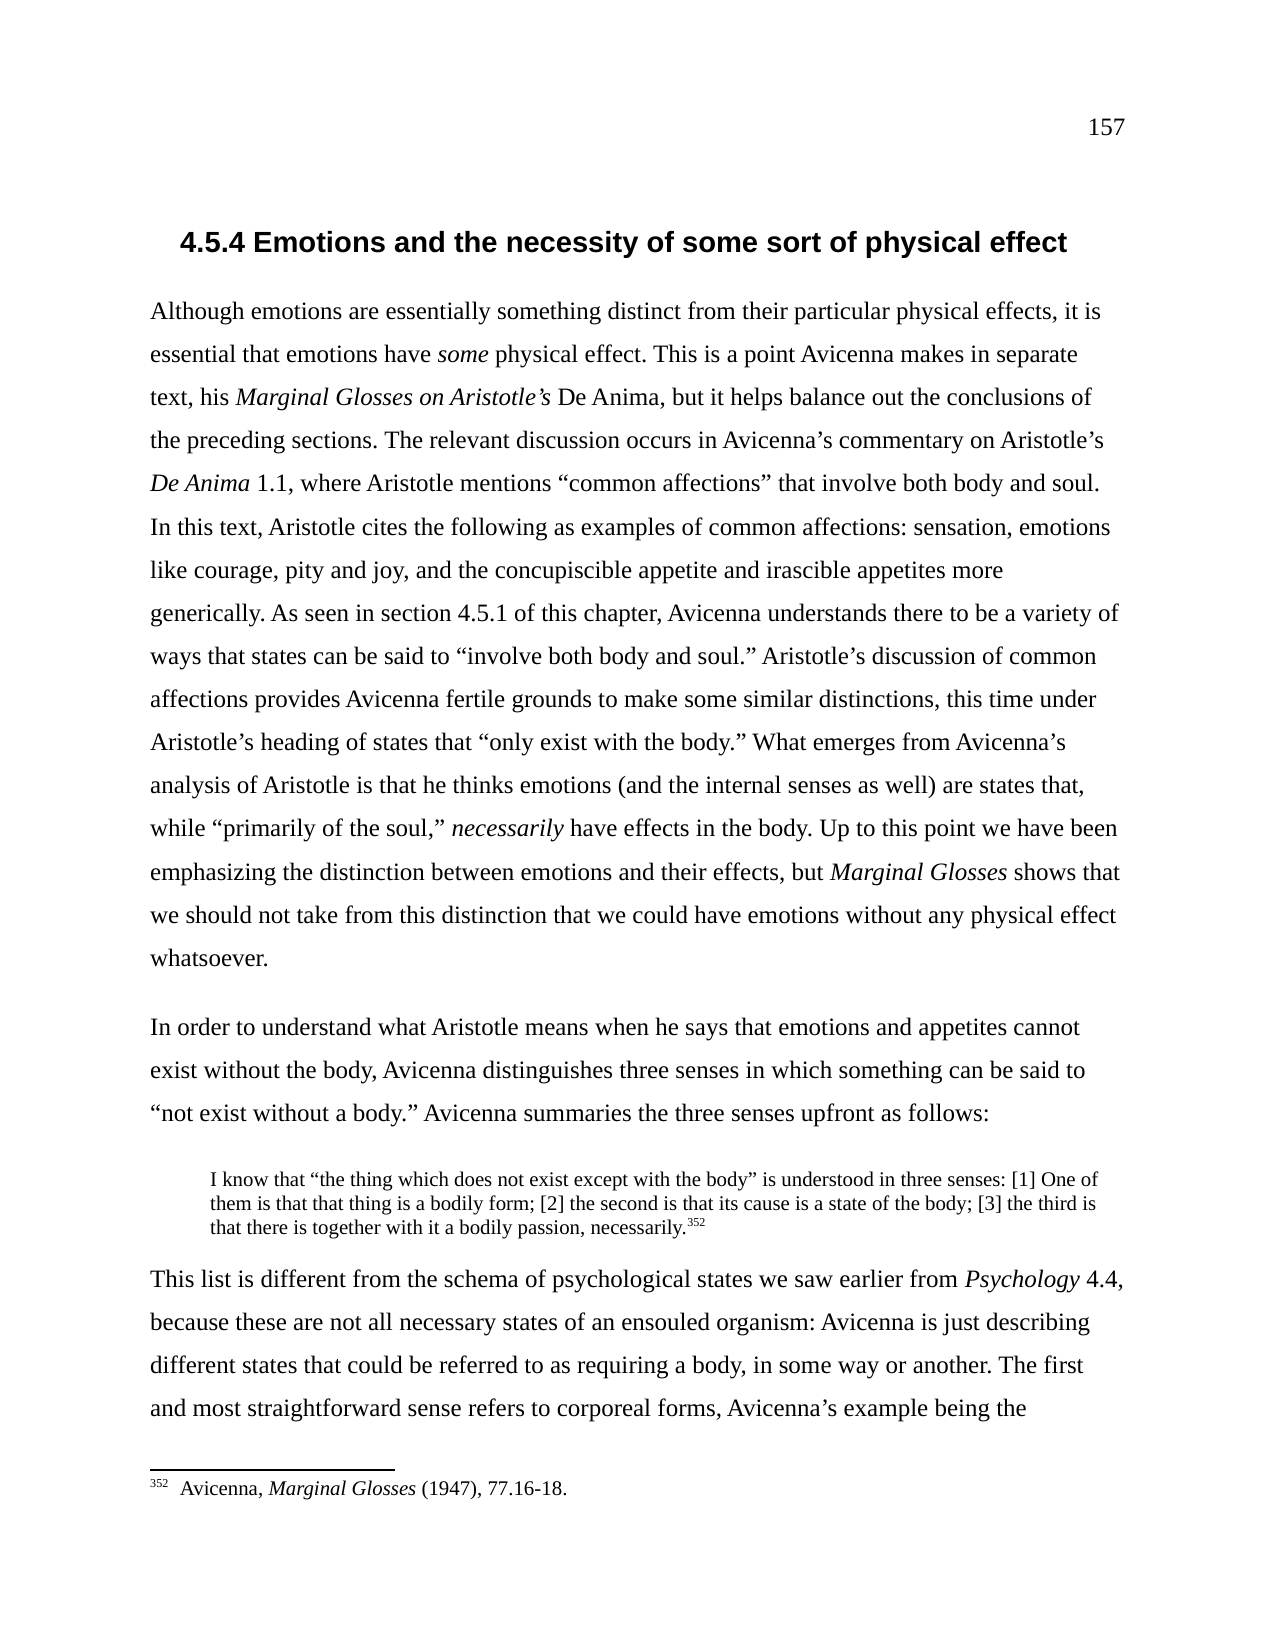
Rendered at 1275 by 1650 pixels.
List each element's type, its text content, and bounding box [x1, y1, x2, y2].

text In order to understand what Aristotle means when he says that emotions and appetites cannot exist without the body, Avicenna distinguishes three senses in which something can be said to “not exist without a body.” Avicenna summaries the three senses upfront as follows: [150, 1012, 1125, 1127]
subtitle 4.5.4 Emotions and the necessity of some sort of physical effect [180, 225, 1125, 258]
text I know that “the thing which does not exist except with the body” is understood in three senses: [1] One of them is that that thing is a bodily form; [2] the second is that its cause is a state of the body; [3] the third is that there is together with it a bodily passion, necessarily. [210, 1166, 1125, 1239]
text Avicenna, Marginal Glosses (1947), 77.16-18. [150, 1476, 1125, 1500]
text Although emotions are essentially something distinct from their particular physical effects, it is essential that emotions have some physical effect. This is a point Avicenna makes in separate text, his Marginal Glosses on Aristotle’s De Anima, but it helps balance out the conclusions of the preceding sections. The relevant discussion occurs in Avicenna’s commentary on Aristotle’s De Anima 1.1, where Aristotle mentions “common affections” that involve both body and soul. In this text, Aristotle cites the following as examples of common affections: sensation, emotions like courage, pity and joy, and the concupiscible appetite and irascible appetites more generically. As seen in section 4.5.1 of this chapter, Avicenna understands there to be a variety of ways that states can be said to “involve both body and soul.” Aristotle’s discussion of common affections provides Avicenna fertile grounds to make some similar distinctions, this time under Aristotle’s heading of states that “only exist with the body.” What emerges from Avicenna’s analysis of Aristotle is that he thinks emotions (and the internal senses as well) are states that, while “primarily of the soul,” necessarily have effects in the body. Up to this point we have been emphasizing the distinction between emotions and their effects, but Marginal Glosses shows that we should not take from this distinction that we could have emotions without any physical effect whatsoever. [150, 296, 1125, 972]
text This list is different from the schema of psychological states we saw earlier from Psychology 4.4, because these are not all necessary states of an ensouled organism: Avicenna is just describing different states that could be referred to as requiring a body, in some way or another. The first and most straightforward sense refers to corporeal forms, Avicenna’s example being the [150, 1264, 1125, 1422]
